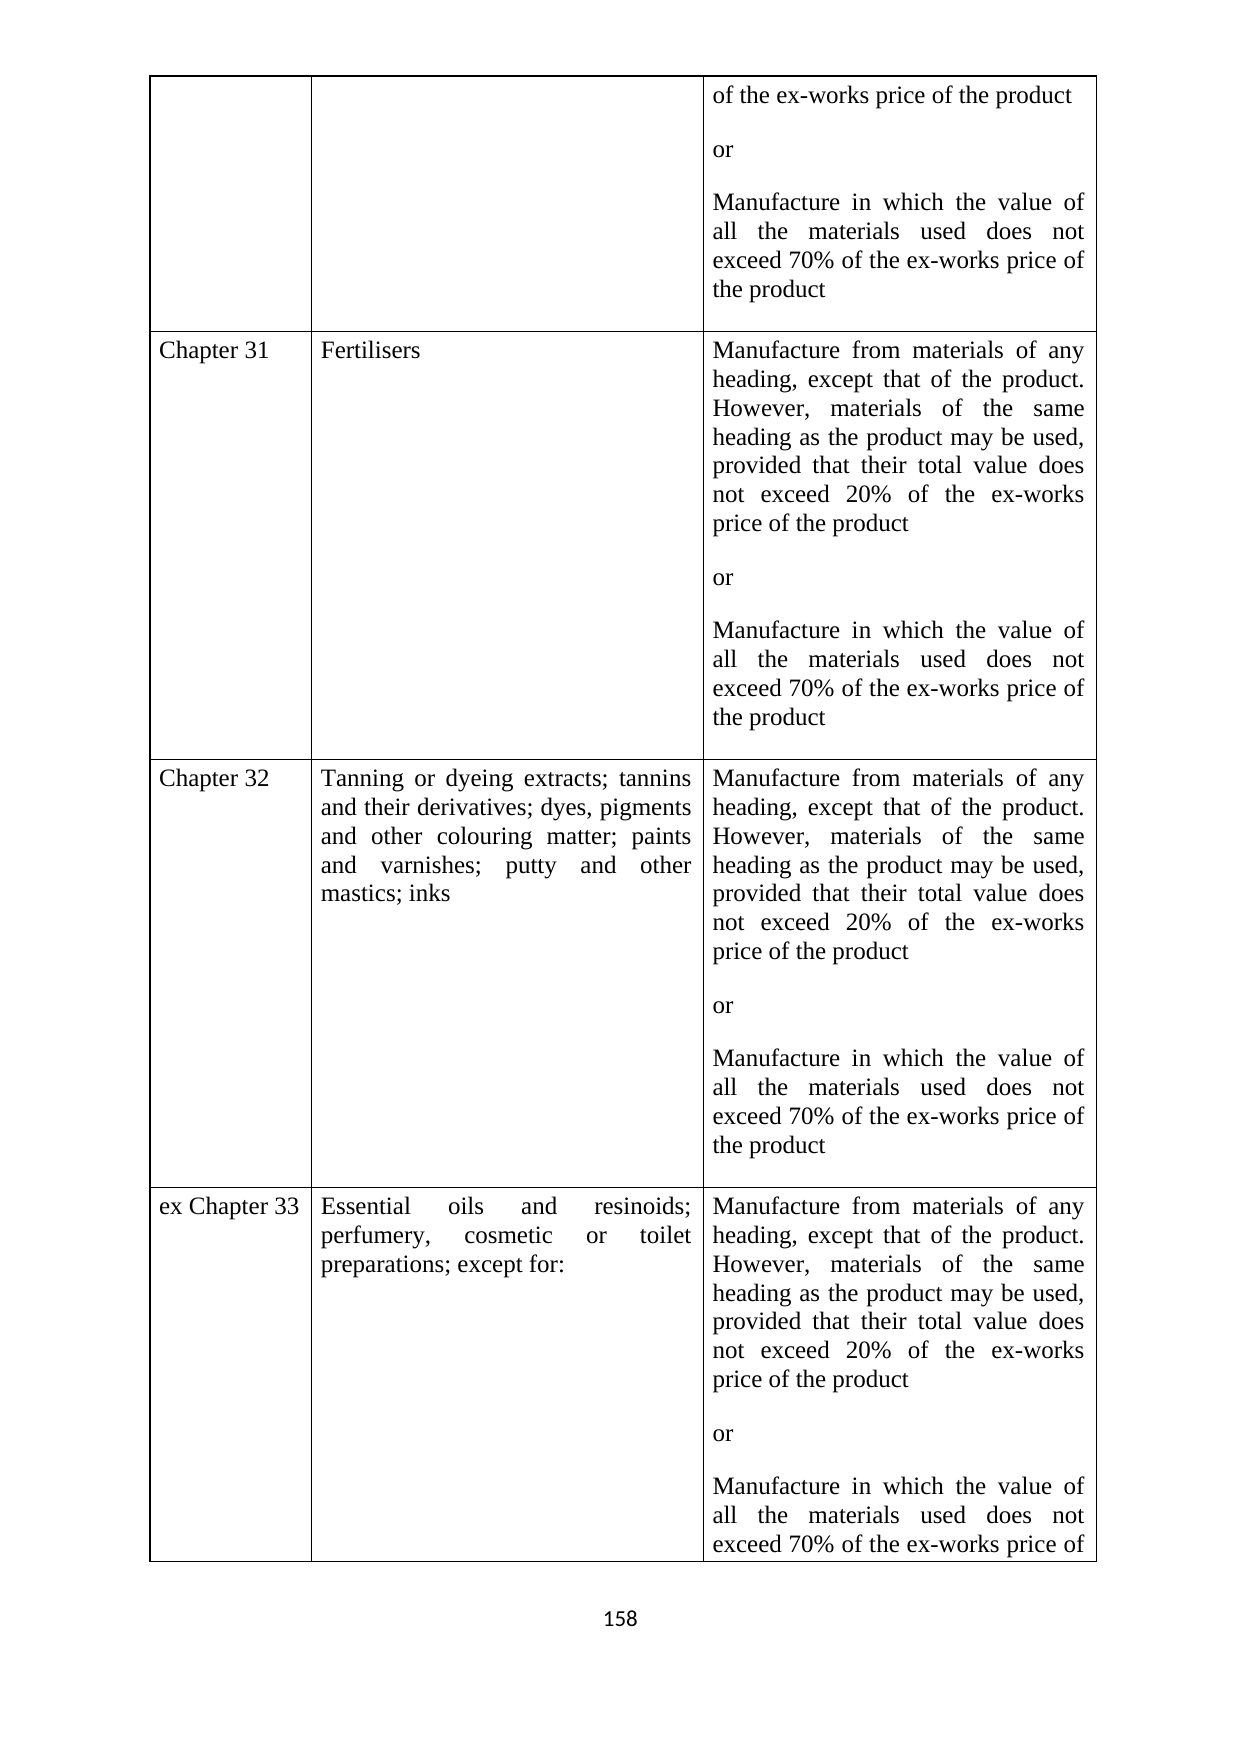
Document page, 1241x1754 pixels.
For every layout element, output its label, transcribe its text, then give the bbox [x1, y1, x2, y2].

table_cell of the ex-works price of the product or Manufacture in which the value of all the materials used does not exceed 70% of the ex-works price of the product [704, 77, 1096, 331]
table_cell Chapter 31 [151, 332, 311, 758]
table_cell [312, 77, 703, 331]
table_cell Chapter 32 [151, 760, 311, 1187]
table_cell Essential oils and resinoids; perfumery, cosmetic or toilet preparations; except for: [312, 1188, 703, 1561]
table_cell ex Chapter 33 [151, 1188, 311, 1561]
table_cell [151, 77, 311, 331]
table_cell Manufacture from materials of any heading, except that of the product. However, materials of the same heading as the product may be used, provided that their total value does not exceed 20% of the ex-works price of the product or Manufacture in which the value of all the materials used does not exceed 70% of the ex-works price of [704, 1188, 1096, 1561]
table_cell Manufacture from materials of any heading, except that of the product. However, materials of the same heading as the product may be used, provided that their total value does not exceed 20% of the ex-works price of the product or Manufacture in which the value of all the materials used does not exceed 70% of the ex-works price of the product [704, 760, 1096, 1187]
table_cell Tanning or dyeing extracts; tannins and their derivatives; dyes, pigments and other colouring matter; paints and varnishes; putty and other mastics; inks [312, 760, 703, 1187]
table_cell Fertilisers [312, 332, 703, 758]
table_cell Manufacture from materials of any heading, except that of the product. However, materials of the same heading as the product may be used, provided that their total value does not exceed 20% of the ex-works price of the product or Manufacture in which the value of all the materials used does not exceed 70% of the ex-works price of the product [704, 332, 1096, 758]
